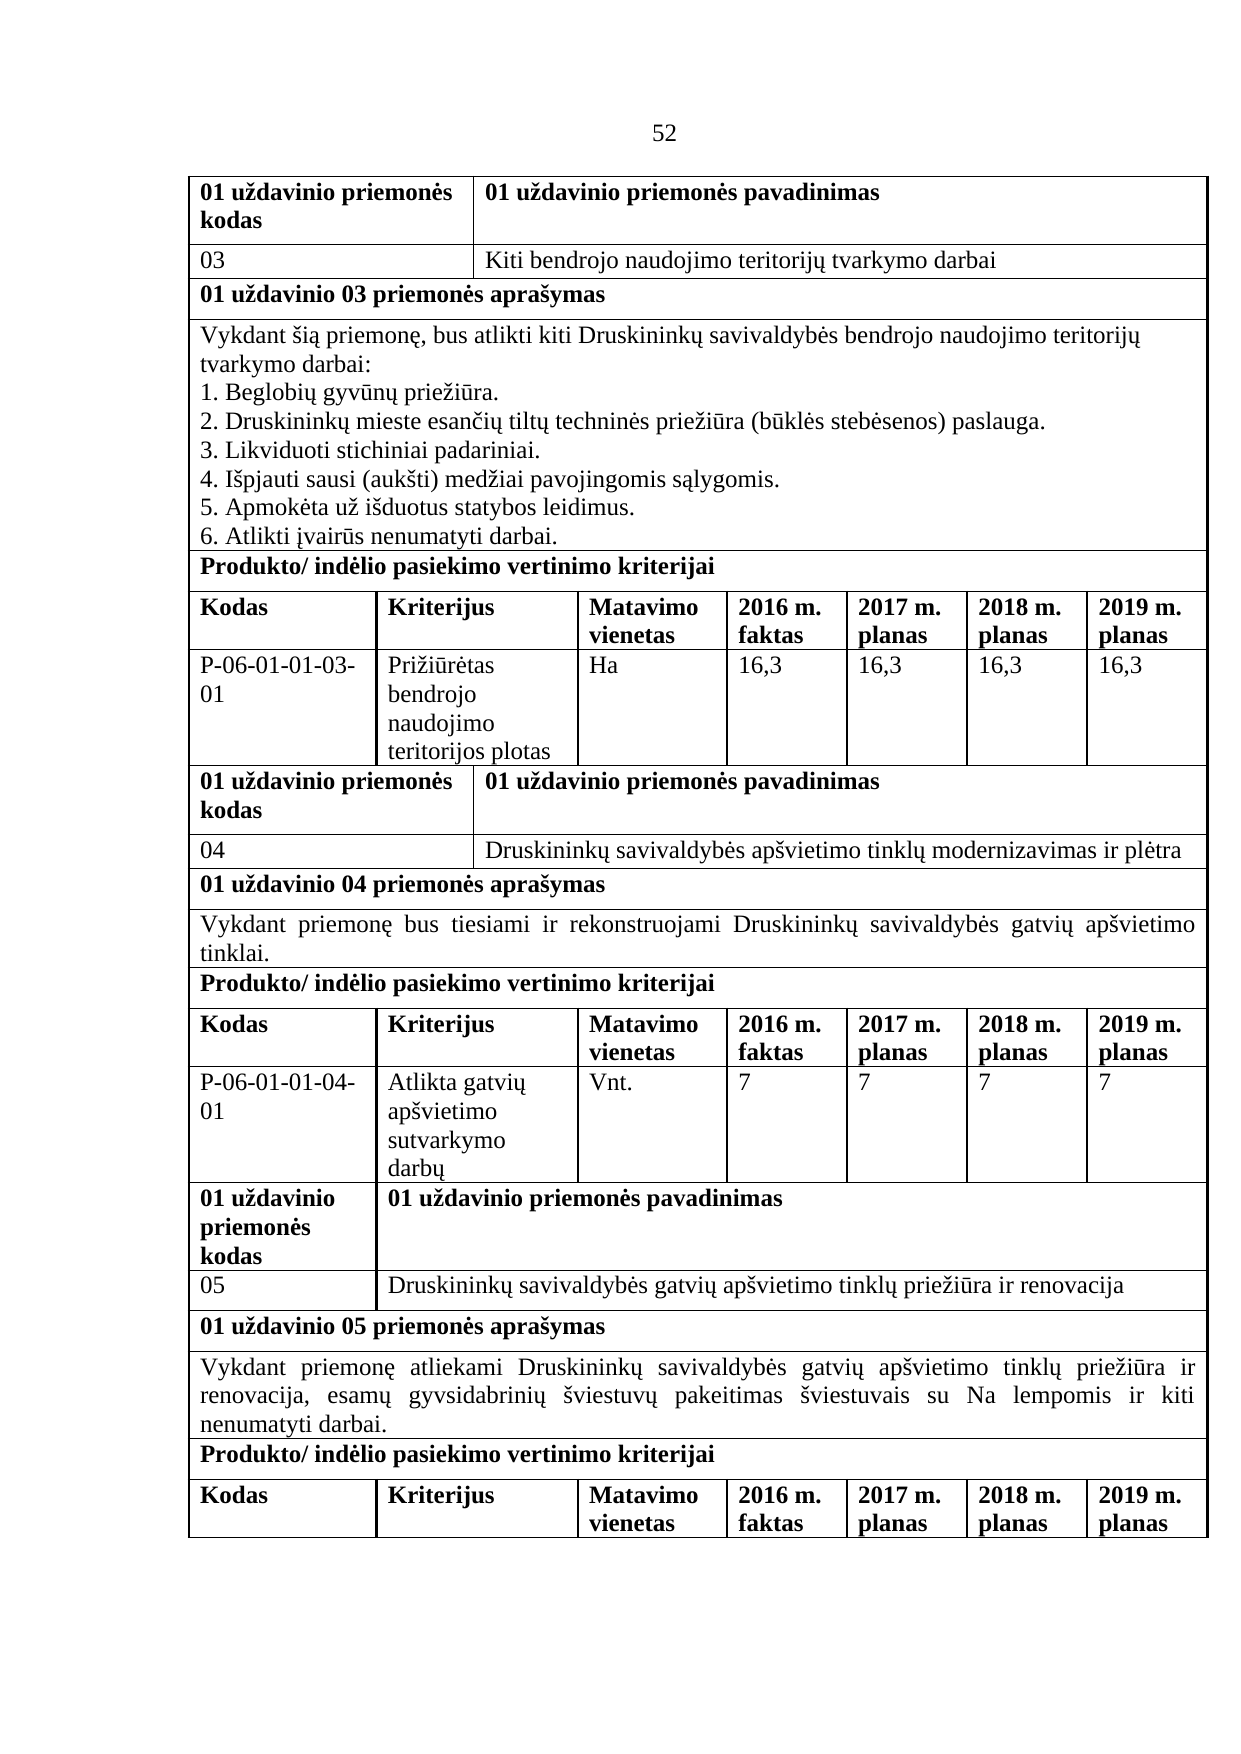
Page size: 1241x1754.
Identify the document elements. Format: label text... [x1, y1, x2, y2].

table_cell Matavimo vienetas [579, 1480, 726, 1537]
table_cell 01 uždavinio 05 priemonės aprašymas [190, 1311, 1206, 1351]
table_cell 16,3 [848, 650, 966, 765]
table_cell Vnt. [579, 1067, 726, 1182]
table_cell Druskininkų savivaldybės apšvietimo tinklų modernizavimas ir plėtra [474, 835, 1206, 868]
table_cell 7 [1088, 1067, 1206, 1182]
table_cell Kodas [190, 1009, 375, 1066]
table_cell 2017 m. planas [848, 1009, 966, 1066]
table_cell 16,3 [968, 650, 1086, 765]
table_cell 16,3 [1088, 650, 1206, 765]
table_cell Matavimo vienetas [579, 1009, 726, 1066]
table_cell Matavimo vienetas [579, 592, 726, 649]
table_cell Kodas [190, 1480, 375, 1537]
table_cell 05 [190, 1271, 375, 1310]
table_cell Ha [579, 650, 726, 765]
table_cell Vykdant priemonę atliekami Druskininkų savivaldybės gatvių apšvietimo tinklų priežiūra ir renovacija, esamų gyvsidabrinių šviestuvų pakeitimas šviestuvais su Na lempomis ir kiti nenumatyti darbai. [190, 1352, 1206, 1438]
table_cell 2016 m. faktas [728, 1009, 846, 1066]
table_cell 2017 m. planas [848, 592, 966, 649]
table_cell Vykdant priemonę bus tiesiami ir rekonstruojami Druskininkų savivaldybės gatvių apšvietimo tinklai. [190, 910, 1206, 967]
table_cell 7 [848, 1067, 966, 1182]
table_cell Prižiūrėtas bendrojo naudojimo teritorijos plotas [378, 650, 577, 765]
table_cell Kriterijus [378, 1480, 577, 1537]
table_cell 2018 m. planas [968, 1009, 1086, 1066]
table_cell 7 [728, 1067, 846, 1182]
table_cell 2018 m. planas [968, 1480, 1086, 1537]
table_cell 2016 m. faktas [728, 1480, 846, 1537]
table_cell 16,3 [728, 650, 846, 765]
table_cell 01 uždavinio priemonės pavadinimas [474, 766, 1206, 834]
table_cell Kriterijus [378, 592, 577, 649]
table_cell 7 [968, 1067, 1086, 1182]
table_cell Atlikta gatvių apšvietimo sutvarkymo darbų [378, 1067, 577, 1182]
table_cell 2016 m. faktas [728, 592, 846, 649]
table_cell 2018 m. planas [968, 592, 1086, 649]
table_cell Kiti bendrojo naudojimo teritorijų tvarkymo darbai [474, 245, 1206, 278]
table_cell Produkto/ indėlio pasiekimo vertinimo kriterijai [190, 1439, 1206, 1479]
table_cell 01 uždavinio priemonės kodas [190, 766, 473, 834]
table_cell Kodas [190, 592, 375, 649]
table_cell 2017 m. planas [848, 1480, 966, 1537]
table_cell 01 uždavinio 03 priemonės aprašymas [190, 279, 1206, 319]
table_cell 2019 m. planas [1088, 1009, 1206, 1066]
table_cell 03 [190, 245, 473, 278]
table_cell 2019 m. planas [1088, 592, 1206, 649]
table_cell Vykdant šią priemonę, bus atlikti kiti Druskininkų savivaldybės bendrojo naudojimo teritorijų tvarkymo darbai: 1. Beglobių gyvūnų priežiūra. 2. Druskininkų mieste esančių tiltų techninės priežiūra (būklės stebėsenos) paslauga. 3. Likviduoti stichiniai padariniai. 4. Išpjauti sausi (aukšti) medžiai pavojingomis sąlygomis. 5. Apmokėta už išduotus statybos leidimus. 6. Atlikti įvairūs nenumatyti darbai. [190, 320, 1206, 550]
table_cell 01 uždavinio priemonės pavadinimas [378, 1183, 1206, 1269]
table_cell 01 uždavinio priemonės kodas [190, 177, 473, 244]
table_cell 01 uždavinio priemonės pavadinimas [474, 177, 1206, 244]
table_cell Produkto/ indėlio pasiekimo vertinimo kriterijai [190, 551, 1206, 591]
table_cell Druskininkų savivaldybės gatvių apšvietimo tinklų priežiūra ir renovacija [378, 1271, 1206, 1310]
table_cell P-06-01-01-04-01 [190, 1067, 375, 1182]
table_cell Kriterijus [378, 1009, 577, 1066]
table_cell P-06-01-01-03-01 [190, 650, 375, 765]
table_cell 01 uždavinio 04 priemonės aprašymas [190, 869, 1206, 908]
table_cell 2019 m. planas [1088, 1480, 1206, 1537]
table_cell 01 uždavinio priemonės kodas [190, 1183, 375, 1269]
table_cell Produkto/ indėlio pasiekimo vertinimo kriterijai [190, 968, 1206, 1008]
table_cell 04 [190, 835, 473, 868]
